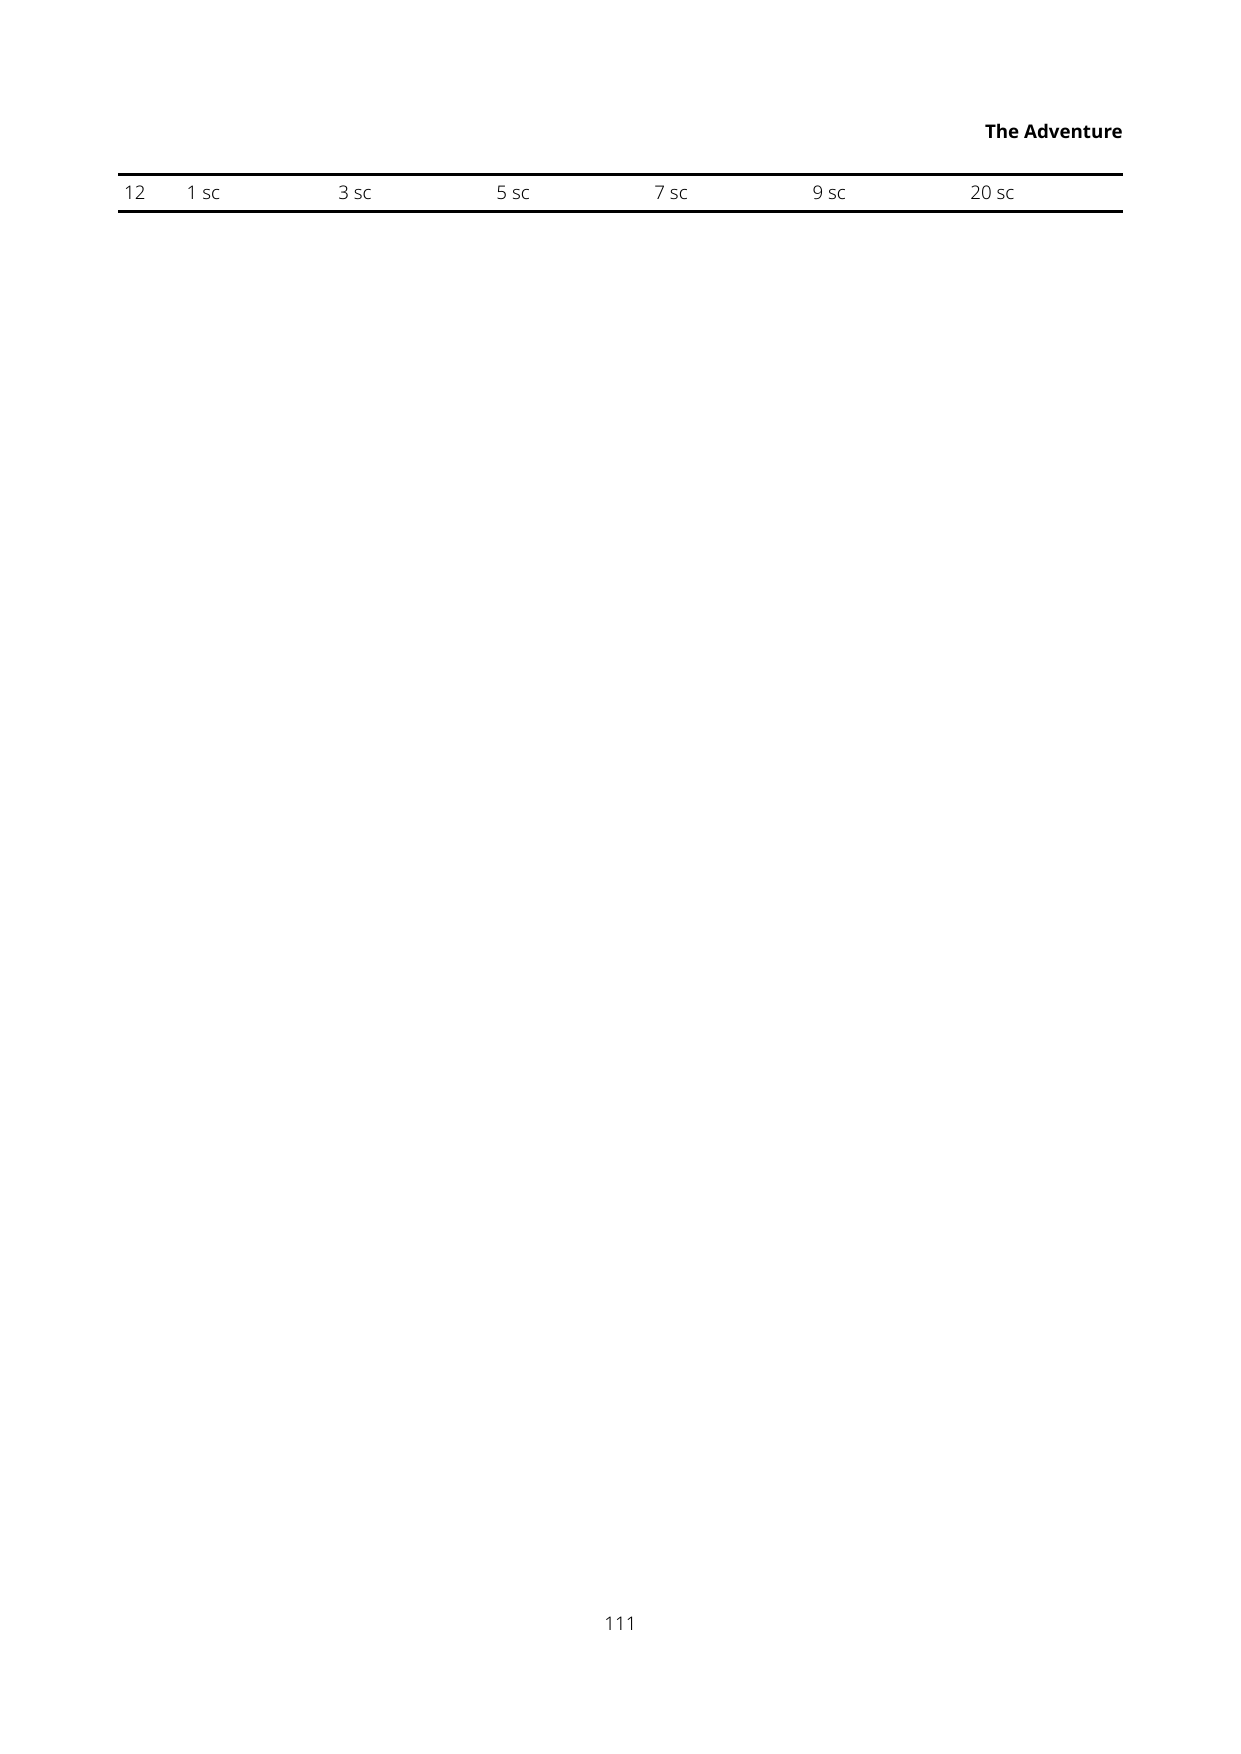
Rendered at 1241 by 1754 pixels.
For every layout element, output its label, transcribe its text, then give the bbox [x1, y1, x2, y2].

table_cell 5 sc [490, 176, 648, 210]
table_cell 9 sc [806, 176, 964, 210]
table_cell 20 sc [965, 176, 1123, 210]
table_cell 1 sc [181, 176, 332, 210]
table_cell 7 sc [649, 176, 806, 210]
table_cell 12 [118, 176, 181, 210]
table_cell 3 sc [333, 176, 490, 210]
